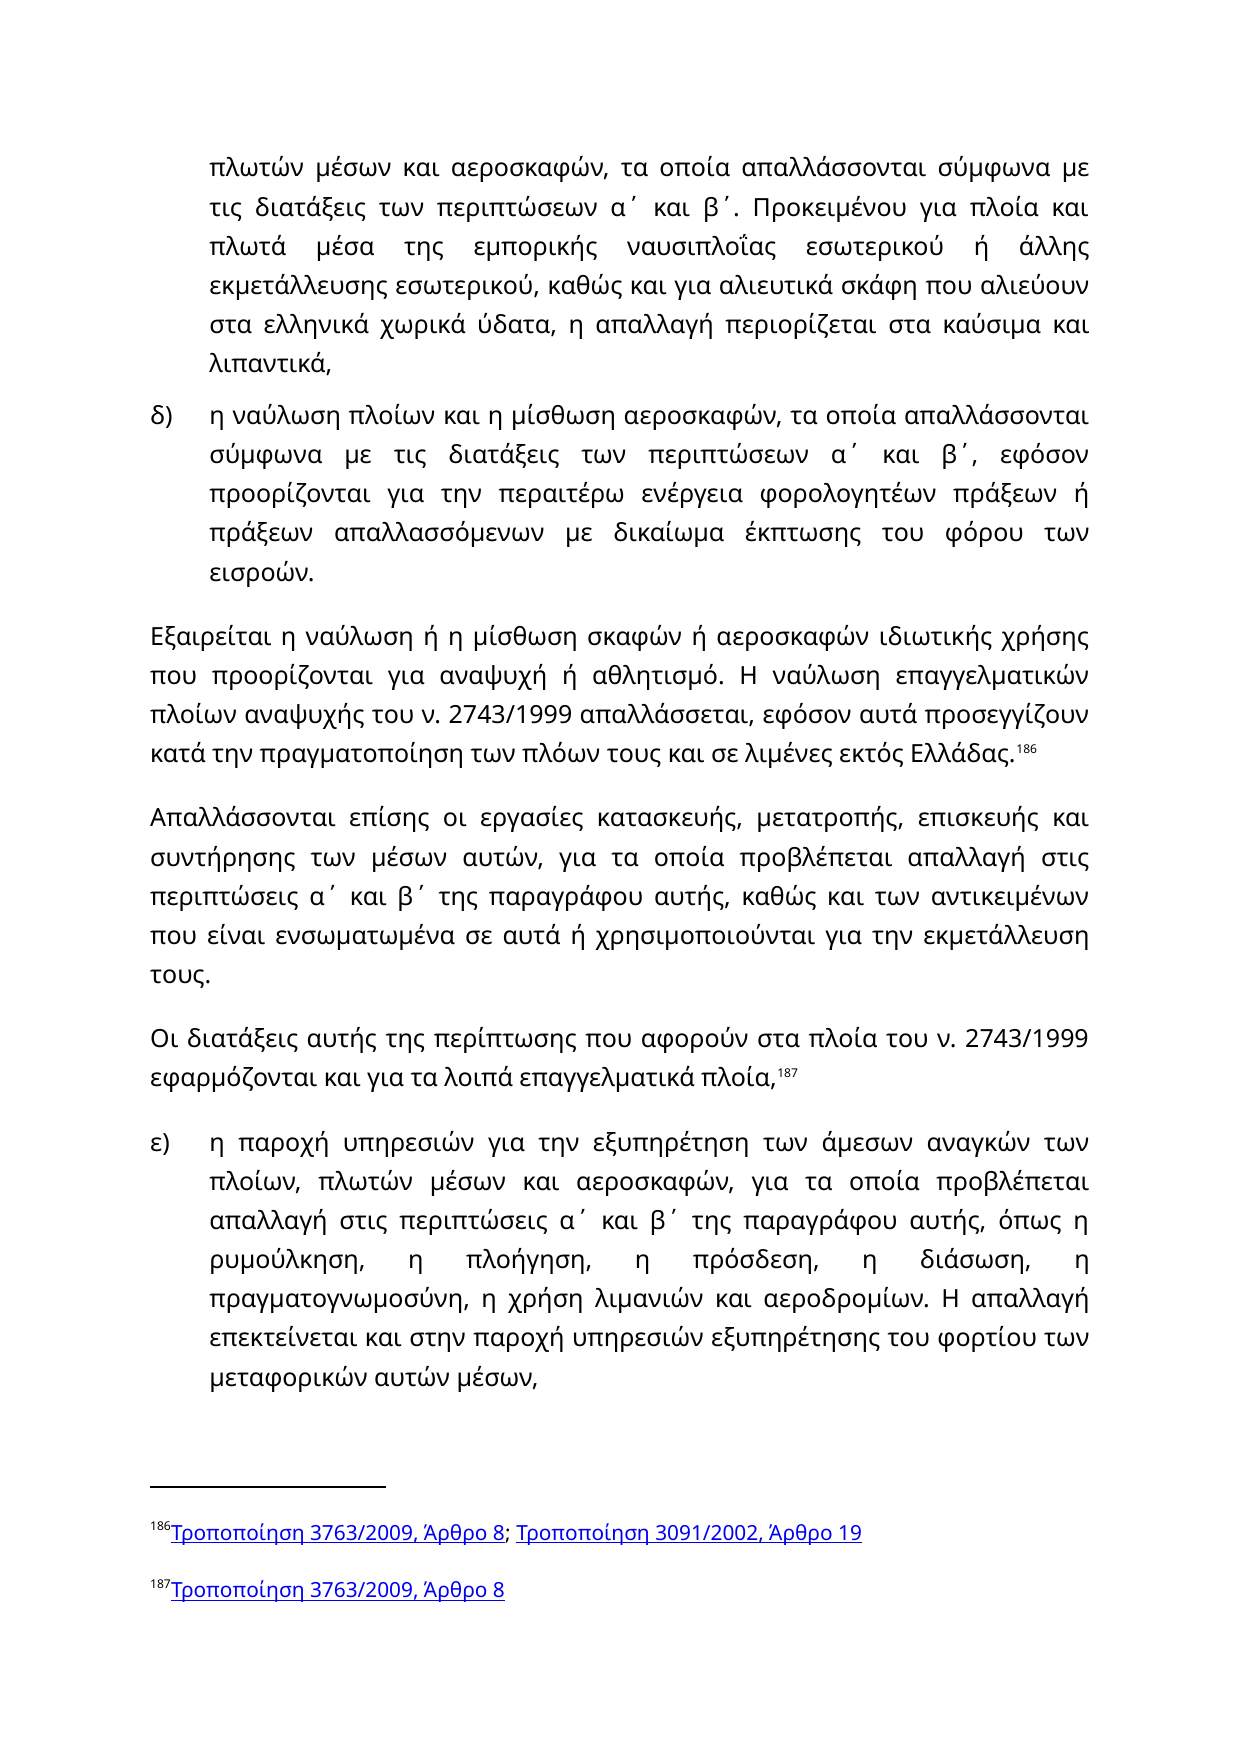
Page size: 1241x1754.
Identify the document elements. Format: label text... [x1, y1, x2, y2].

text Τροποποίηση 3763/2009, Άρθρο 8; Τροποποίηση 3091/2002, Άρθρο 19 [150, 1518, 1090, 1546]
list ε) η παροχή υπηρεσιών για την εξυπηρέτηση των άμεσων αναγκών των πλοίων, πλωτών μέσων και αεροσκαφών, για τα οποία προβλέπεται απαλλαγή στις περιπτώσεις α΄ και β΄ της παραγράφου αυτής, όπως η ρυμούλκηση, η πλοήγηση, η πρόσδεση, η διάσωση, η πραγματογνωμοσύνη, η χρήση λιμανιών και αεροδρομίων. Η απαλλαγή επεκτείνεται και στην παροχή υπηρεσιών εξυπηρέτησης του φορτίου των μεταφορικών αυτών μέσων, [150, 1124, 1090, 1393]
text Απαλλάσσονται επίσης οι εργασίες κατασκευής, μετατροπής, επισκευής και συντήρησης των μέσων αυτών, για τα οποία προβλέπεται απαλλαγή στις περιπτώσεις α΄ και β΄ της παραγράφου αυτής, καθώς και των αντικειμένων που είναι ενσωματωμένα σε αυτά ή χρησιμοποιούνται για την εκμετάλλευση τους. [150, 800, 1090, 991]
list πλωτών μέσων και αεροσκαφών, τα οποία απαλλάσσονται σύμφωνα με τις διατάξεις των περιπτώσεων α΄ και β΄. Προκειμένου για πλοία και πλωτά μέσα της εμπορικής ναυσιπλοΐας εσωτερικού ή άλλης εκμετάλλευσης εσωτερικού, καθώς και για αλιευτικά σκάφη που αλιεύουν στα ελληνικά χωρικά ύδατα, η απαλλαγή περιορίζεται στα καύσιμα και λιπαντικά, [150, 150, 1090, 380]
text Τροποποίηση 3763/2009, Άρθρο 8 [150, 1576, 1090, 1604]
text Εξαιρείται η ναύλωση ή η μίσθωση σκαφών ή αεροσκαφών ιδιωτικής χρήσης που προορίζονται για αναψυχή ή αθλητισμό. Η ναύλωση επαγγελματικών πλοίων αναψυχής του ν. 2743/1999 απαλλάσσεται, εφόσον αυτά προσεγγίζουν κατά την πραγματοποίηση των πλόων τους και σε λιμένες εκτός Ελλάδας. [150, 618, 1090, 770]
list δ) η ναύλωση πλοίων και η μίσθωση αεροσκαφών, τα οποία απαλλάσσονται σύμφωνα με τις διατάξεις των περιπτώσεων α΄ και β΄, εφόσον προορίζονται για την περαιτέρω ενέργεια φορολογητέων πράξεων ή πράξεων απαλλασσόμενων με δικαίωμα έκπτωσης του φόρου των εισροών. [150, 397, 1090, 588]
text Οι διατάξεις αυτής της περίπτωσης που αφορούν στα πλοία του ν. 2743/1999 εφαρμόζονται και για τα λοιπά επαγγελματικά πλοία, [150, 1021, 1090, 1094]
